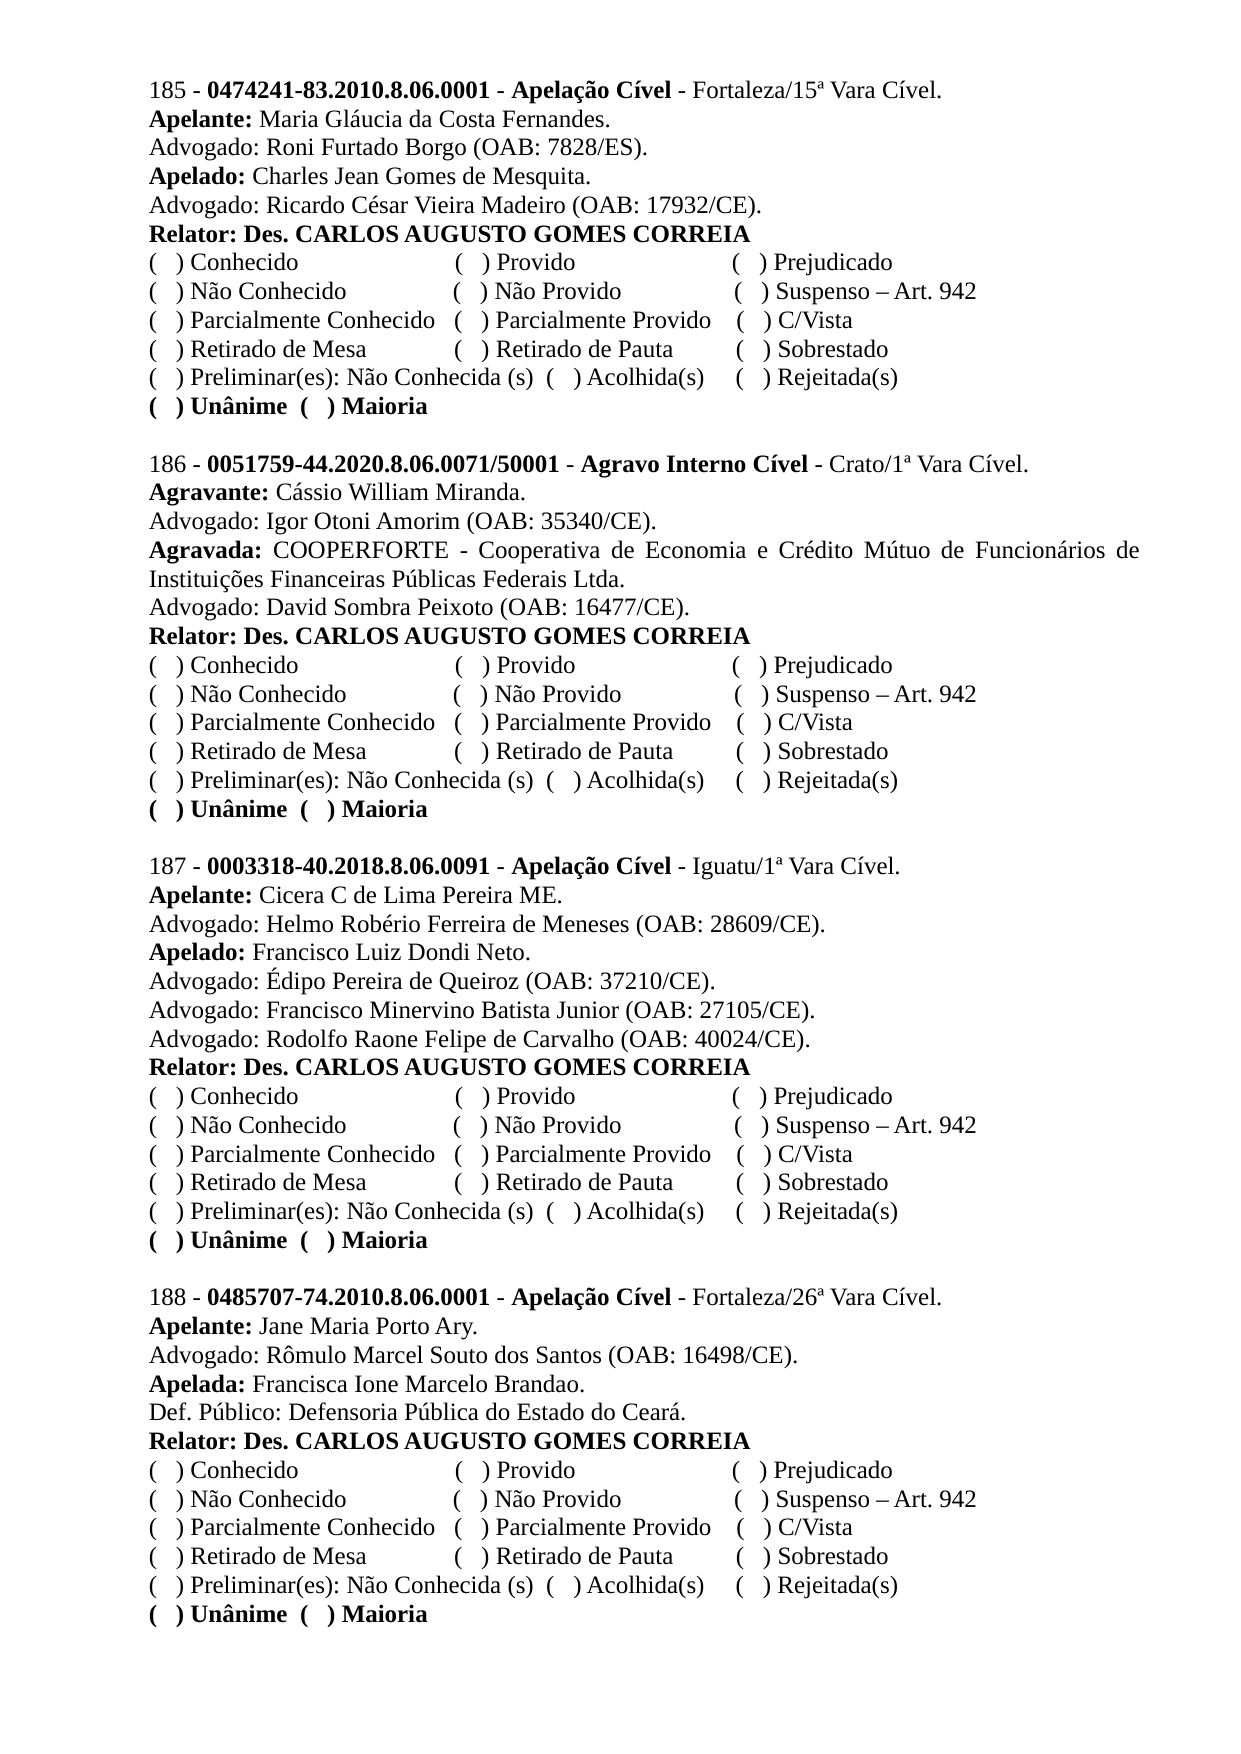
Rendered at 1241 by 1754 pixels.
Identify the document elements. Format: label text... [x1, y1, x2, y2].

text ( ) Unânime ( ) Maioria [148, 1599, 1141, 1627]
text ( ) Parcialmente Conhecido ( ) Parcialmente Provido ( ) C/Vista [148, 707, 1158, 736]
text ( ) Unânime ( ) Maioria [148, 391, 1141, 420]
text Advogado: Rômulo Marcel Souto dos Santos (OAB: 16498/CE). [148, 1340, 1141, 1369]
text Advogado: Roni Furtado Borgo (OAB: 7828/ES). [148, 132, 1141, 161]
text Advogado: Helmo Robério Ferreira de Meneses (OAB: 28609/CE). [148, 909, 1141, 937]
text Relator: Des. CARLOS AUGUSTO GOMES CORREIA [148, 219, 1141, 247]
text ( ) Conhecido ( ) Provido ( ) Prejudicado [148, 650, 1141, 679]
text ( ) Unânime ( ) Maioria [148, 794, 1141, 822]
text Advogado: Rodolfo Raone Felipe de Carvalho (OAB: 40024/CE). [148, 1024, 1141, 1052]
text Relator: Des. CARLOS AUGUSTO GOMES CORREIA [148, 1426, 1141, 1455]
text Apelado: Charles Jean Gomes de Mesquita. [148, 161, 1141, 190]
text Def. Público: Defensoria Pública do Estado do Ceará. [148, 1397, 1141, 1426]
text ( ) Parcialmente Conhecido ( ) Parcialmente Provido ( ) C/Vista [148, 1139, 1158, 1167]
text Apelante: Jane Maria Porto Ary. [148, 1311, 1141, 1340]
text ( ) Conhecido ( ) Provido ( ) Prejudicado [148, 247, 1141, 276]
text ( ) Não Conhecido ( ) Não Provido ( ) Suspenso – Art. 942 [148, 1110, 1158, 1139]
text ( ) Conhecido ( ) Provido ( ) Prejudicado [148, 1081, 1141, 1110]
text Apelante: Maria Gláucia da Costa Fernandes. [148, 104, 1141, 132]
text ( ) Preliminar(es): Não Conhecida (s) ( ) Acolhida(s) ( ) Rejeitada(s) [148, 362, 1158, 391]
text ( ) Preliminar(es): Não Conhecida (s) ( ) Acolhida(s) ( ) Rejeitada(s) [148, 1570, 1158, 1599]
text Advogado: David Sombra Peixoto (OAB: 16477/CE). [148, 592, 1141, 621]
text ( ) Não Conhecido ( ) Não Provido ( ) Suspenso – Art. 942 [148, 679, 1158, 707]
text ( ) Retirado de Mesa ( ) Retirado de Pauta ( ) Sobrestado [148, 1167, 1158, 1196]
text ( ) Retirado de Mesa ( ) Retirado de Pauta ( ) Sobrestado [148, 1541, 1158, 1570]
text ( ) Conhecido ( ) Provido ( ) Prejudicado [148, 1455, 1141, 1484]
text Advogado: Francisco Minervino Batista Junior (OAB: 27105/CE). [148, 995, 1141, 1024]
text ( ) Preliminar(es): Não Conhecida (s) ( ) Acolhida(s) ( ) Rejeitada(s) [148, 765, 1158, 794]
text Apelada: Francisca Ione Marcelo Brandao. [148, 1369, 1141, 1397]
text ( ) Não Conhecido ( ) Não Provido ( ) Suspenso – Art. 942 [148, 276, 1158, 305]
text 188 - 0485707-74.2010.8.06.0001 - Apelação Cível - Fortaleza/26ª Vara Cível. [148, 1282, 1141, 1311]
text Relator: Des. CARLOS AUGUSTO GOMES CORREIA [148, 1052, 1141, 1081]
text Agravante: Cássio William Miranda. [148, 477, 1141, 506]
text Advogado: Édipo Pereira de Queiroz (OAB: 37210/CE). [148, 966, 1141, 995]
text Apelante: Cicera C de Lima Pereira ME. [148, 880, 1141, 909]
text Relator: Des. CARLOS AUGUSTO GOMES CORREIA [148, 621, 1141, 650]
text ( ) Unânime ( ) Maioria [148, 1225, 1141, 1254]
text Advogado: Ricardo César Vieira Madeiro (OAB: 17932/CE). [148, 190, 1141, 219]
text ( ) Não Conhecido ( ) Não Provido ( ) Suspenso – Art. 942 [148, 1484, 1158, 1512]
text Agravada: COOPERFORTE - Cooperativa de Economia e Crédito Mútuo de Funcionários de Instituições Financeiras Públicas Federais Ltda. [148, 535, 1141, 592]
text ( ) Parcialmente Conhecido ( ) Parcialmente Provido ( ) C/Vista [148, 305, 1158, 334]
text 187 - 0003318-40.2018.8.06.0091 - Apelação Cível - Iguatu/1ª Vara Cível. [148, 851, 1141, 880]
text 186 - 0051759-44.2020.8.06.0071/50001 - Agravo Interno Cível - Crato/1ª Vara Cível. [148, 449, 1141, 477]
text Advogado: Igor Otoni Amorim (OAB: 35340/CE). [148, 506, 1141, 535]
text ( ) Preliminar(es): Não Conhecida (s) ( ) Acolhida(s) ( ) Rejeitada(s) [148, 1196, 1158, 1225]
text Apelado: Francisco Luiz Dondi Neto. [148, 937, 1141, 966]
text ( ) Retirado de Mesa ( ) Retirado de Pauta ( ) Sobrestado [148, 334, 1158, 362]
text ( ) Retirado de Mesa ( ) Retirado de Pauta ( ) Sobrestado [148, 736, 1158, 765]
text ( ) Parcialmente Conhecido ( ) Parcialmente Provido ( ) C/Vista [148, 1512, 1158, 1541]
text 185 - 0474241-83.2010.8.06.0001 - Apelação Cível - Fortaleza/15ª Vara Cível. [148, 75, 1141, 104]
